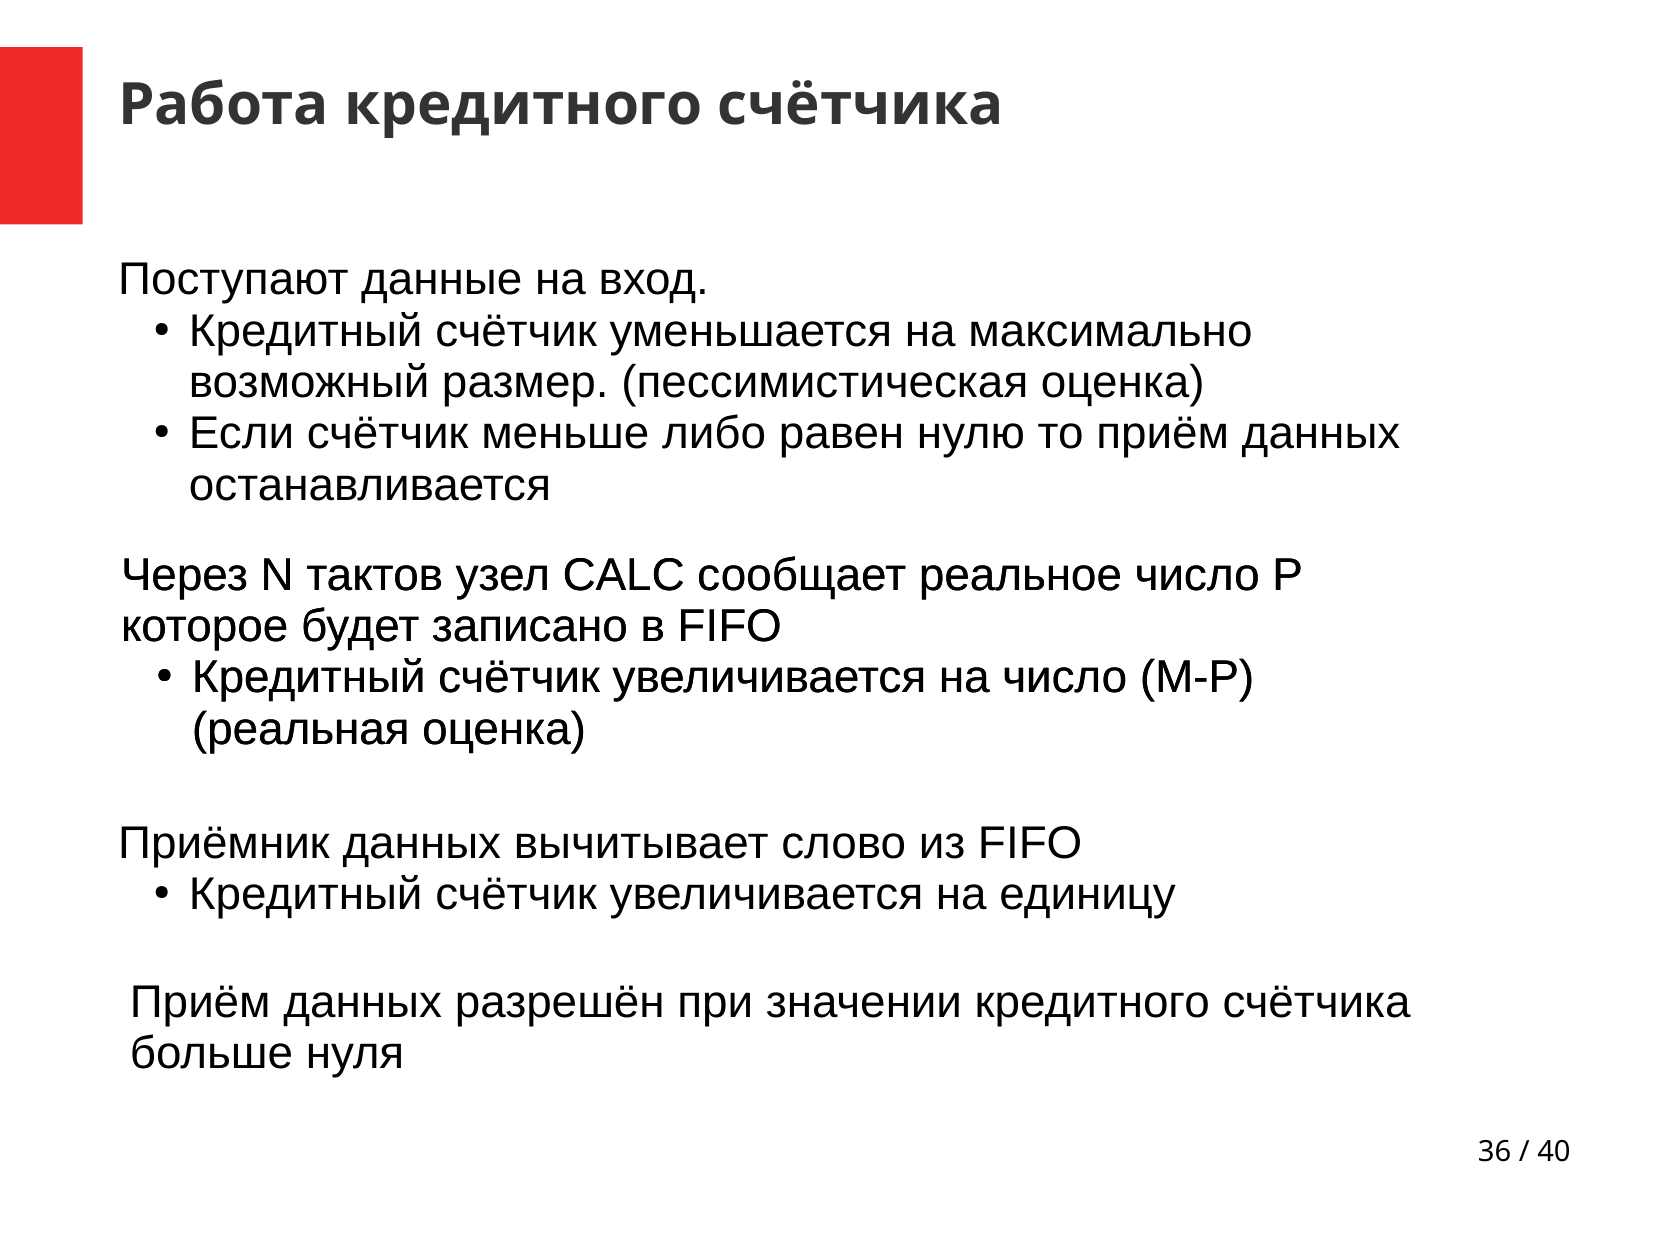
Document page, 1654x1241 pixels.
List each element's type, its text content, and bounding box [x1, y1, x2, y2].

text_box Приём данных разрешён при значении кредитного счётчика больше нуля [79, 968, 1489, 1183]
title Работа кредитного счётчика [118, 49, 1571, 154]
text_box Приёмник данных вычитывает слово из FIFO Кредитный счётчик увеличивается на единицу [67, 809, 1477, 1025]
text_box Через N тактов узел CALC сообщает реальное число P которое будет записано в FIFO Кредитный счётчик увеличивается на число (M-P) (реальная оценка) [70, 541, 1480, 760]
text_box Поступают данные на вход. Кредитный счётчик уменьшается на максимально возможный размер. (пессимистическая оценка) Если счётчик меньше либо равен нулю то приём данных останавливается [67, 246, 1477, 515]
